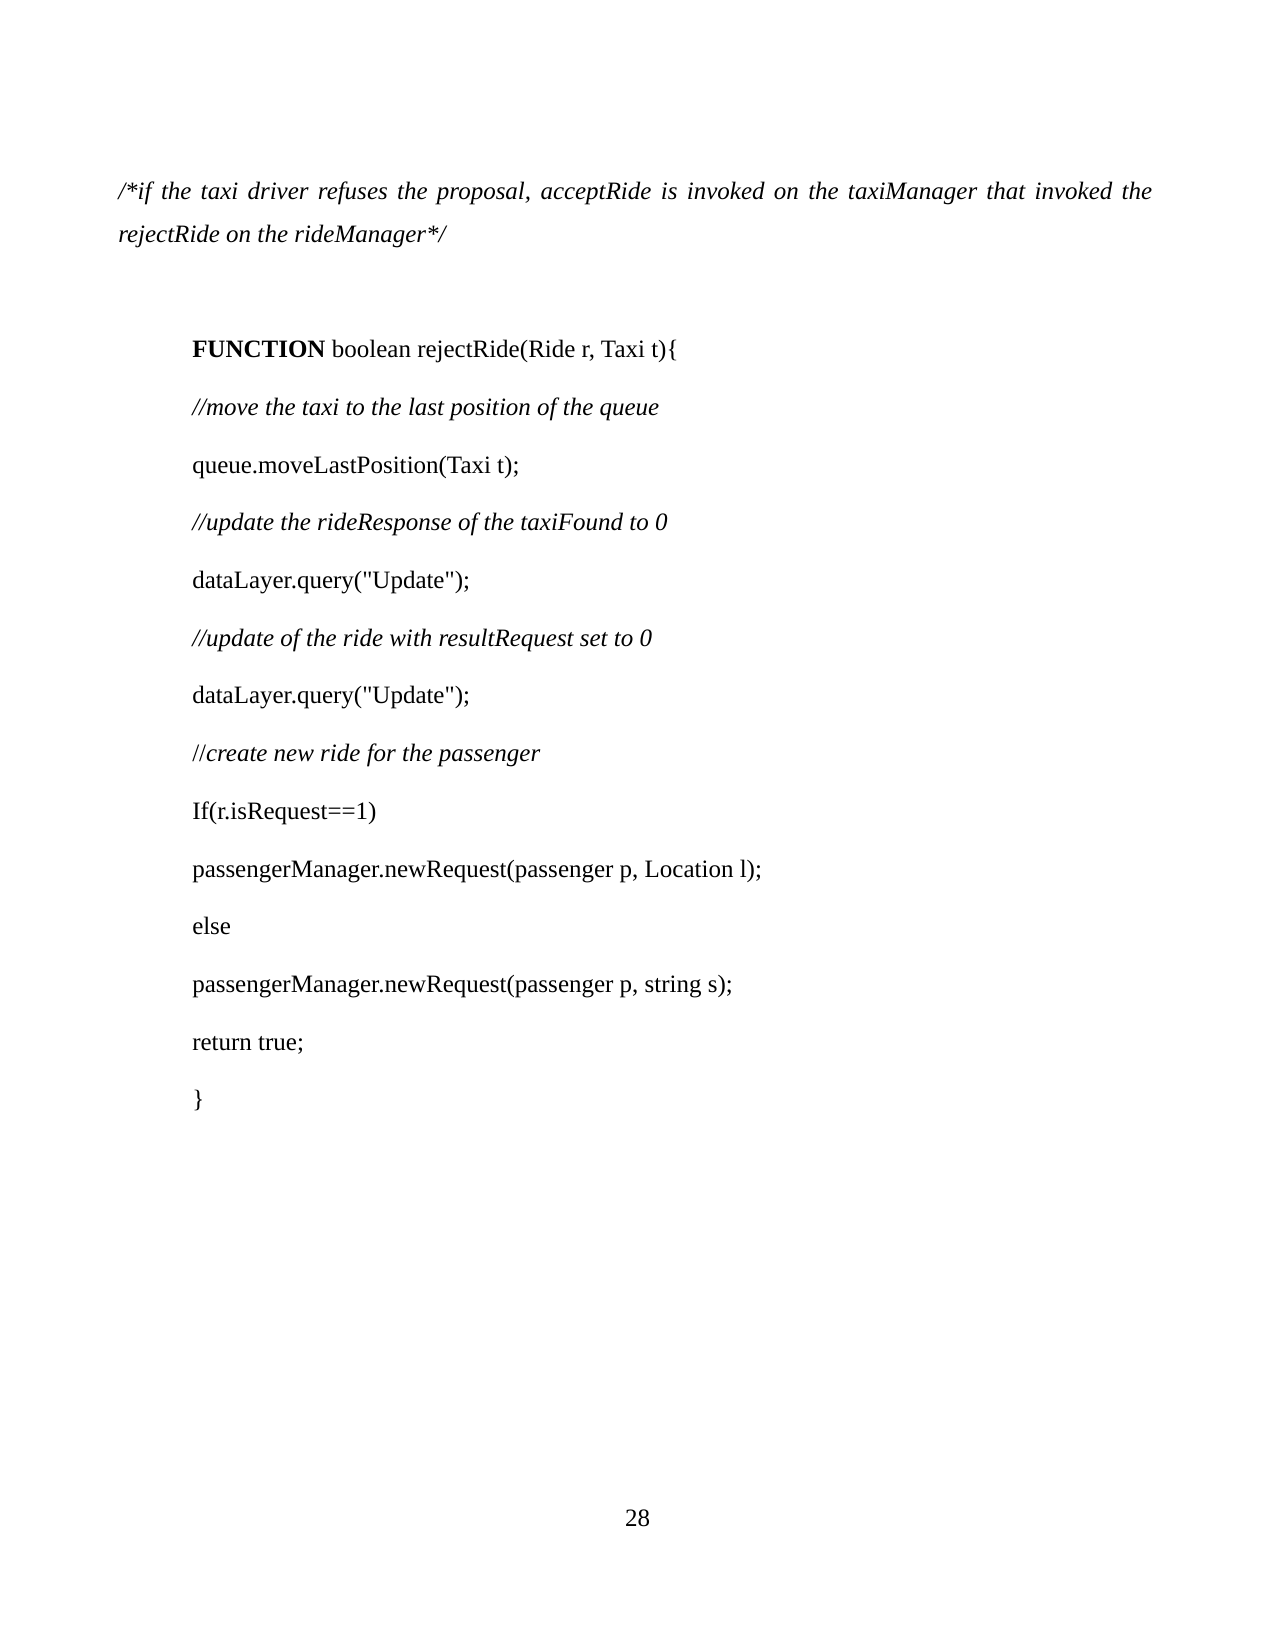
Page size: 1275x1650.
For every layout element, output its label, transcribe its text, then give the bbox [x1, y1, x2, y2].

text return true; [118, 1027, 1157, 1056]
text //update of the ride with resultRequest set to 0 [118, 623, 1157, 652]
text passengerManager.newRequest(passenger p, string s); [118, 969, 1157, 998]
text //update the rideResponse of the taxiFound to 0 [118, 507, 1157, 536]
text queue.moveLastPosition(Taxi t); [118, 450, 1157, 478]
text passengerManager.newRequest(passenger p, Location l); [118, 854, 1157, 882]
text dataLayer.query("Update"); [118, 565, 1157, 594]
text } [118, 1084, 1157, 1113]
text /*if the taxi driver refuses the proposal, acceptRide is invoked on the taxiManager that invoked the rejectRide on the rideManager*/ [118, 176, 1157, 248]
text FUNCTION boolean rejectRide(Ride r, Taxi t){ [118, 334, 1157, 363]
text else [118, 911, 1157, 940]
text dataLayer.query("Update"); [118, 681, 1157, 709]
text If(r.isRequest==1) [118, 796, 1157, 825]
text //create new ride for the passenger [118, 738, 1157, 767]
text //move the taxi to the last position of the queue [118, 392, 1157, 421]
